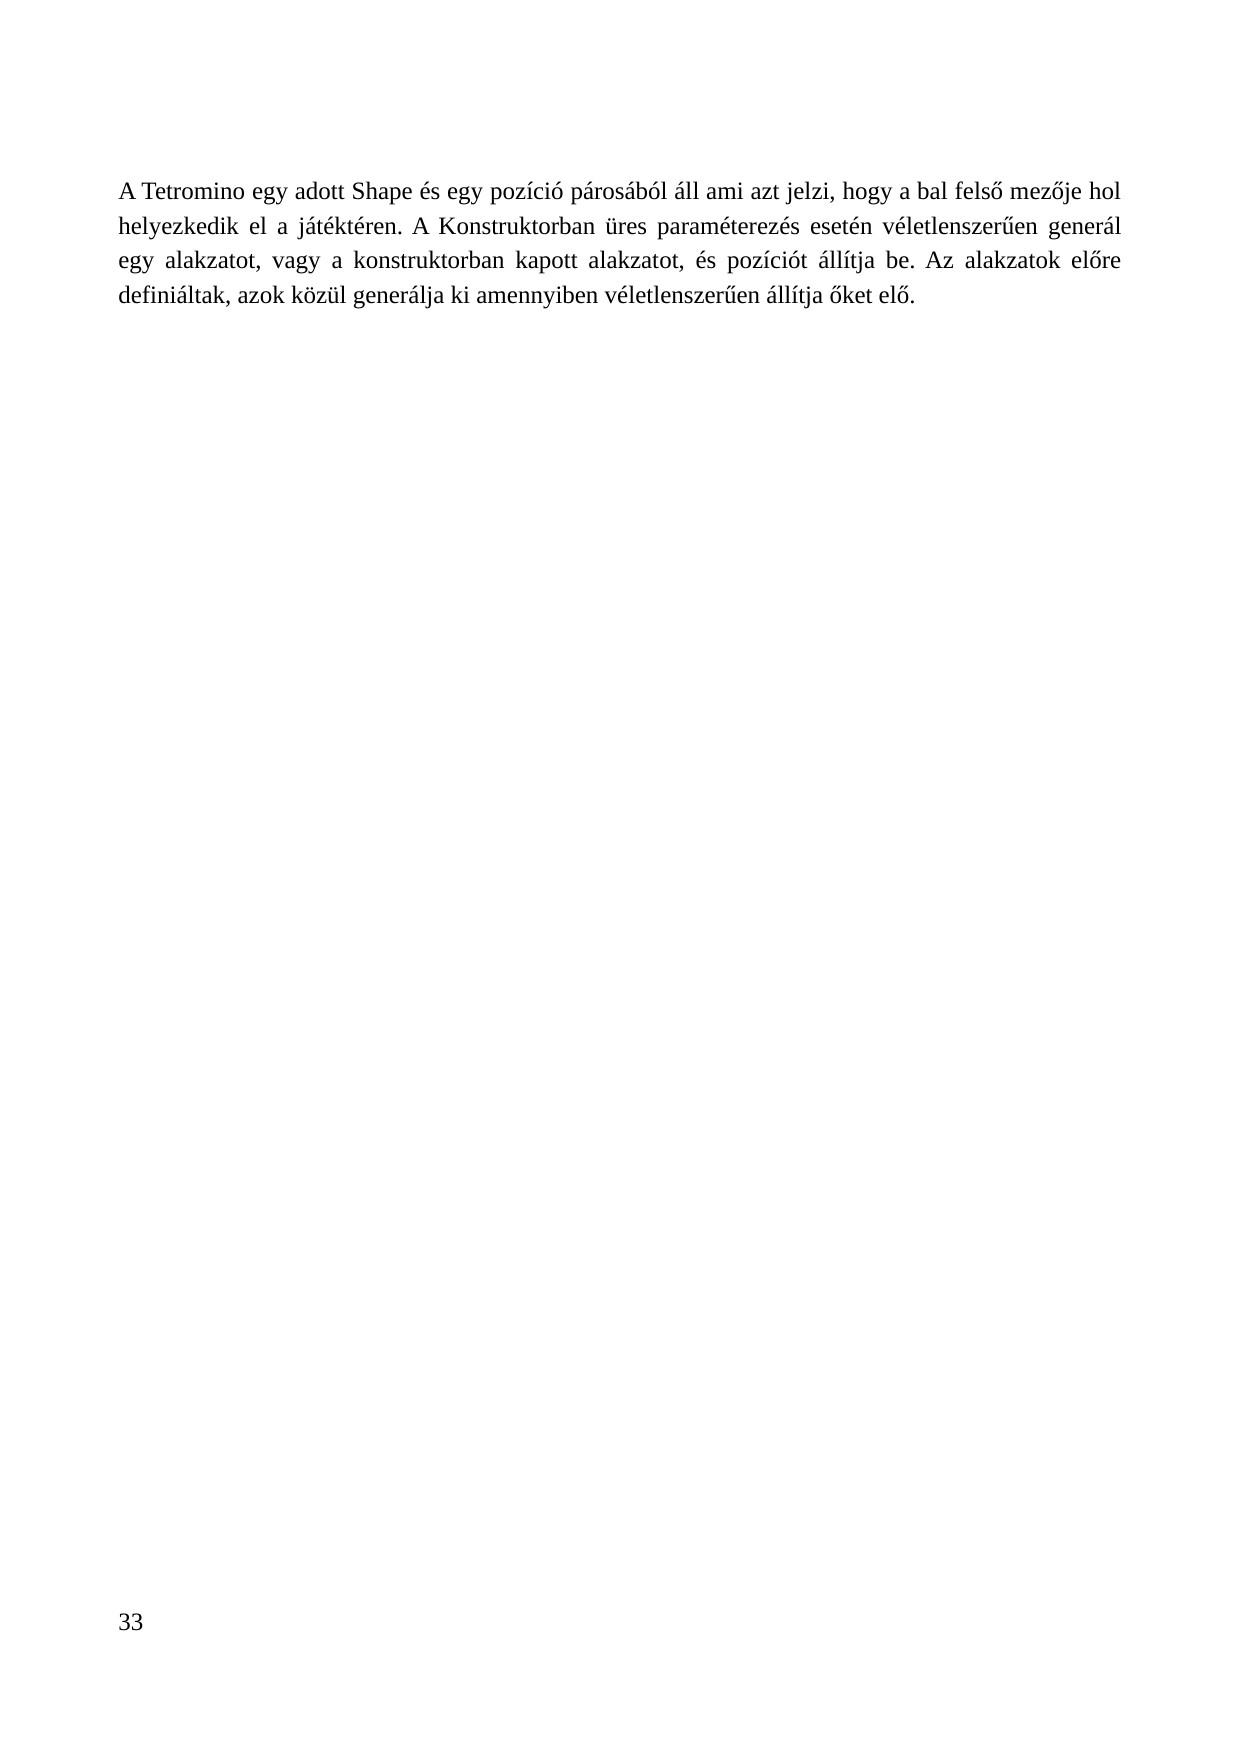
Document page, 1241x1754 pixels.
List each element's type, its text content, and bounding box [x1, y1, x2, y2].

text A Tetromino egy adott Shape és egy pozíció párosából áll ami azt jelzi, hogy a bal felső mezője hol helyezkedik el a játéktéren. A Konstruktorban üres paraméterezés esetén véletlenszerűen generál egy alakzatot, vagy a konstruktorban kapott alakzatot, és pozíciót állítja be. Az alakzatok előre definiáltak, azok közül generálja ki amennyiben véletlenszerűen állítja őket elő. [118, 176, 1122, 308]
